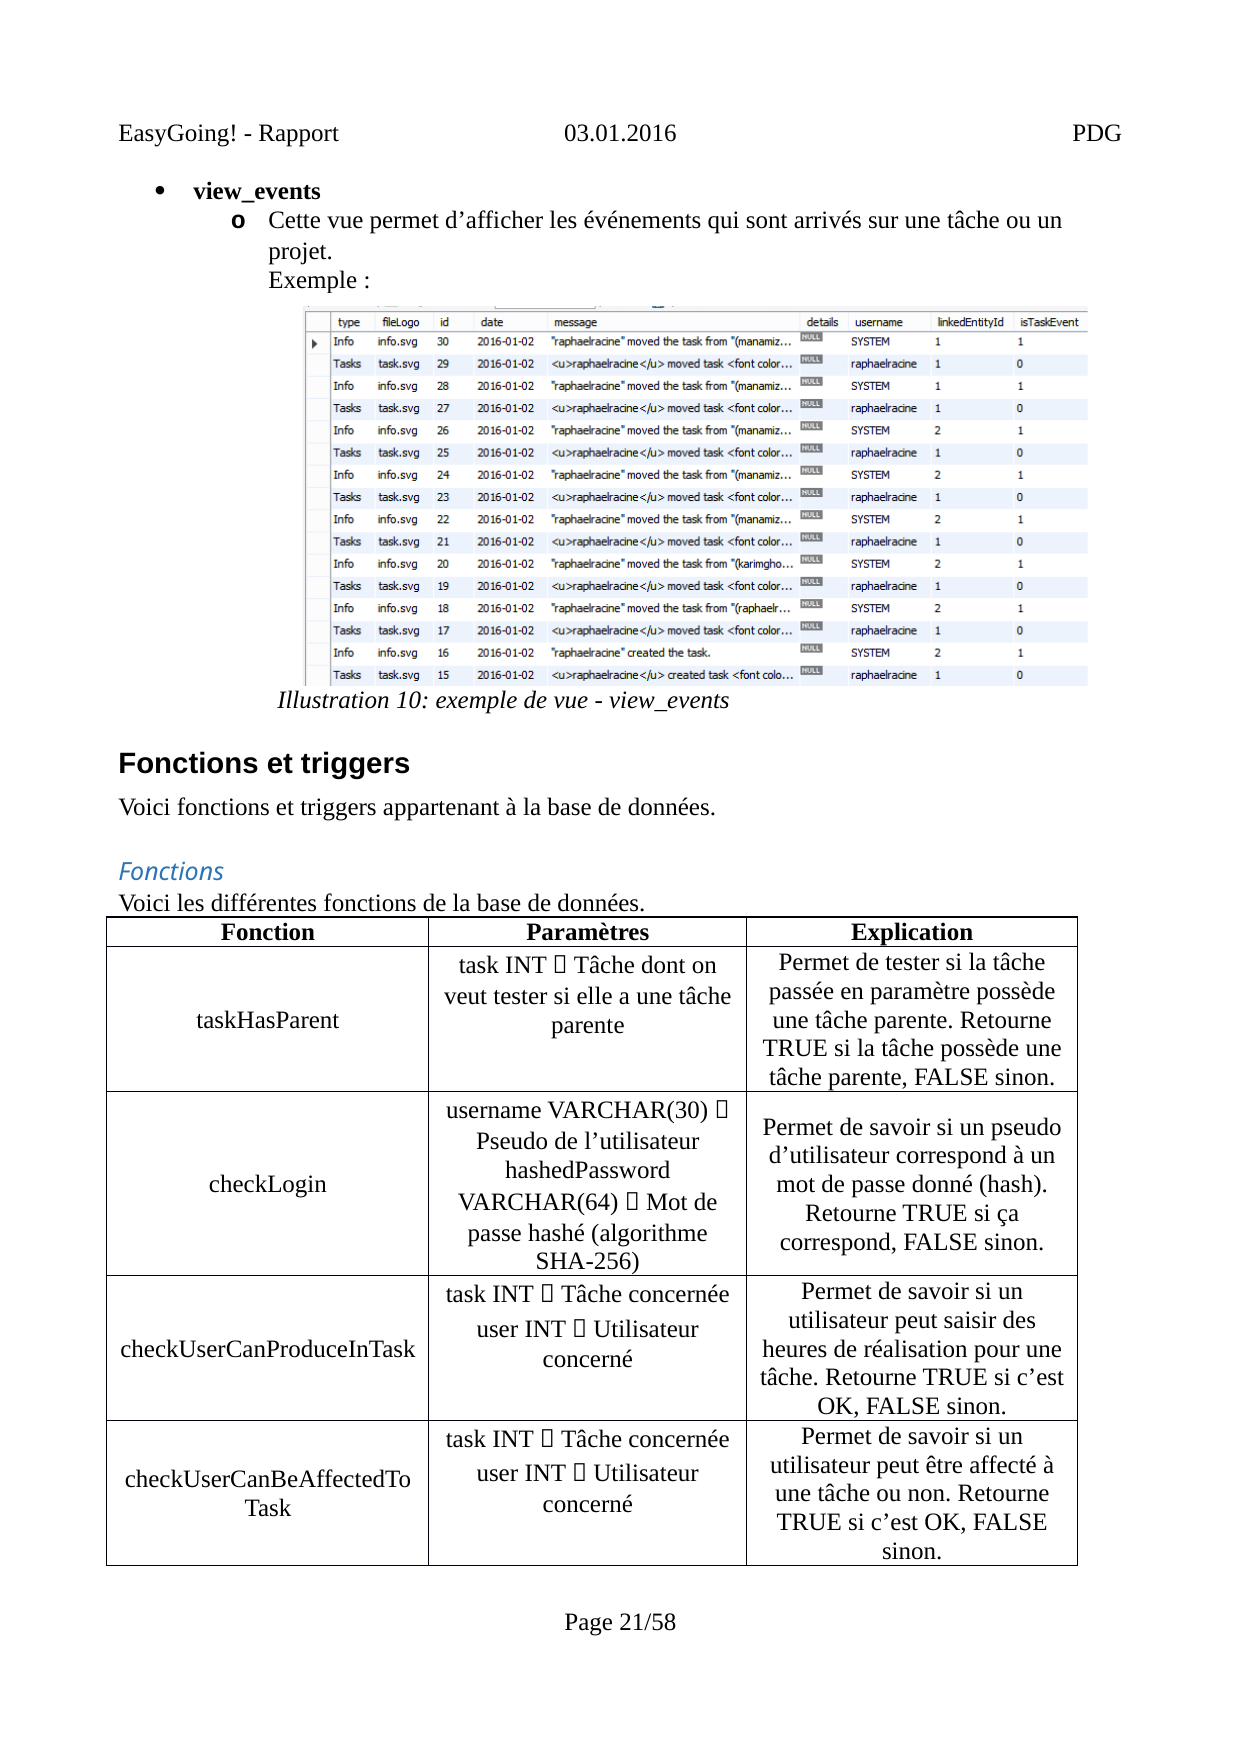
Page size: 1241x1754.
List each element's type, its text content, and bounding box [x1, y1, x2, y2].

table_cell checkUserCanProduceInTask [107, 1276, 428, 1420]
table_cell checkLogin [107, 1092, 428, 1275]
subtitle Fonctions [118, 853, 1122, 888]
text Voici fonctions et triggers appartenant à la base de données. [118, 792, 1122, 821]
table_cell task INT  Tâche concernée user INT  Utilisateur concerné [429, 1276, 746, 1420]
table_cell taskHasParent [107, 947, 428, 1091]
table_cell Permet de tester si la tâche passée en paramètre possède une tâche parente. Retourne TRUE si la tâche possède une tâche parente, FALSE sinon. [747, 947, 1077, 1091]
table_header Explication [747, 918, 1077, 946]
text Voici les différentes fonctions de la base de données. [118, 888, 1122, 916]
table_cell Permet de savoir si un utilisateur peut être affecté à une tâche ou non. Retourne TRUE si c’est OK, FALSE sinon. [747, 1421, 1077, 1565]
table_cell task INT  Tâche dont on veut tester si elle a une tâche parente [429, 947, 746, 1091]
table_cell checkUserCanBeAffectedToTask [107, 1421, 428, 1565]
table_cell task INT  Tâche concernée user INT  Utilisateur concerné [429, 1421, 746, 1565]
table_header Fonction [107, 918, 428, 946]
picture [302, 306, 1088, 686]
subtitle Fonctions et triggers [118, 746, 1122, 779]
list view_events [156, 176, 1122, 205]
text Illustration 10: exemple de vue - view_events [277, 686, 1113, 714]
table_cell Permet de savoir si un utilisateur peut saisir des heures de réalisation pour une tâche. Retourne TRUE si c’est OK, FALSE sinon. [747, 1276, 1077, 1420]
list Exemple : [268, 265, 1122, 293]
list Cette vue permet d’afficher les événements qui sont arrivés sur une tâche ou un projet. [231, 205, 1122, 265]
table_cell Permet de savoir si un pseudo d’utilisateur correspond à un mot de passe donné (hash). Retourne TRUE si ça correspond, FALSE sinon. [747, 1092, 1077, 1275]
table_header Paramètres [429, 918, 746, 946]
table_cell username VARCHAR(30)  Pseudo de l’utilisateur hashedPassword VARCHAR(64)  Mot de passe hashé (algorithme SHA-256) [429, 1092, 746, 1275]
